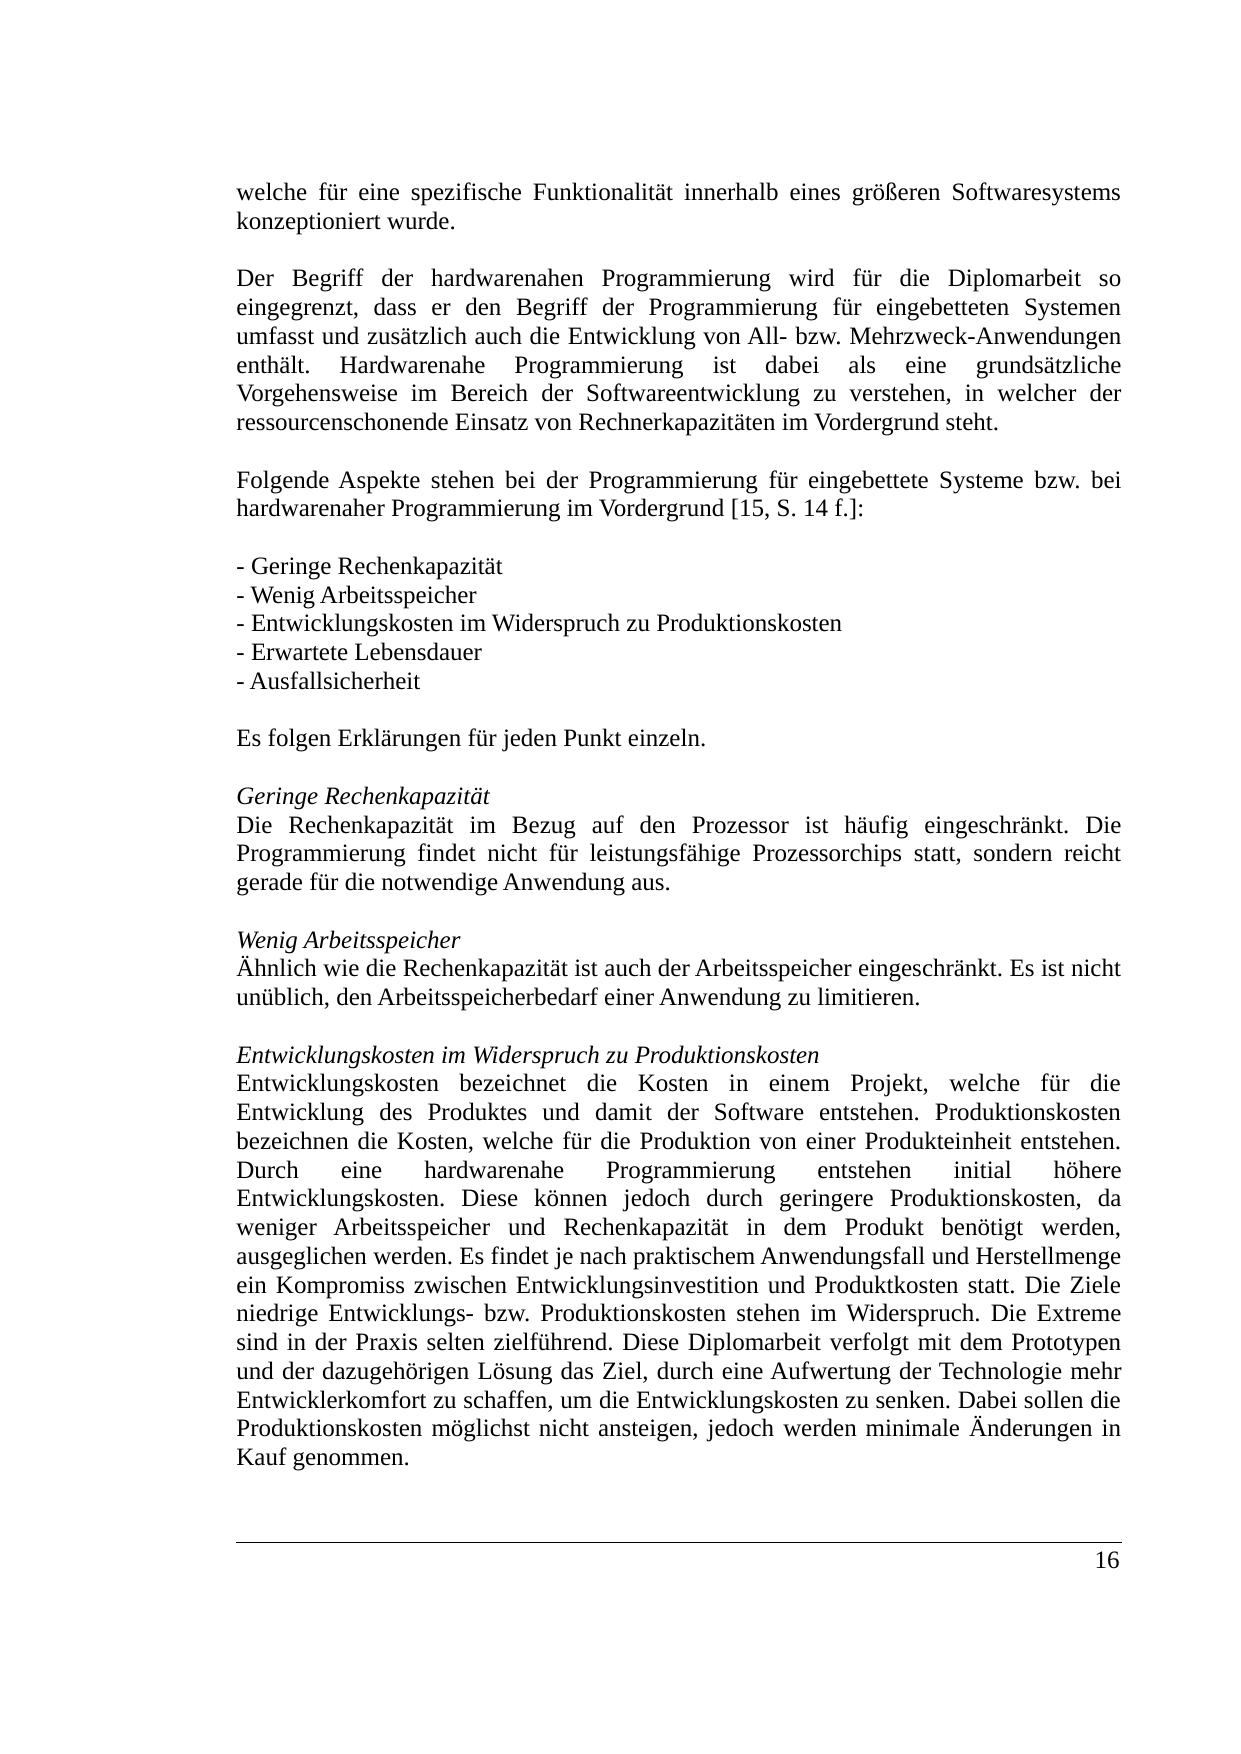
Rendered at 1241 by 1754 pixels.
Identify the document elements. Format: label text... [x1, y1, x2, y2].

text Entwicklungskosten bezeichnet die Kosten in einem Projekt, welche für die Entwicklung des Produktes und damit der Software entstehen. Produktionskosten bezeichnen die Kosten, welche für die Produktion von einer Produkteinheit entstehen. Durch eine hardwarenahe Programmierung entstehen initial höhere Entwicklungskosten. Diese können jedoch durch geringere Produktionskosten, da weniger Arbeitsspeicher und Rechenkapazität in dem Produkt benötigt werden, ausgeglichen werden. Es findet je nach praktischem Anwendungsfall und Herstellmenge ein Kompromiss zwischen Entwicklungsinvestition und Produktkosten statt. Die Ziele niedrige Entwicklungs- bzw. Produktionskosten stehen im Widerspruch. Die Extreme sind in der Praxis selten zielführend. Diese Diplomarbeit verfolgt mit dem Prototypen und der dazugehörigen Lösung das Ziel, durch eine Aufwertung der Technologie mehr Entwicklerkomfort zu schaffen, um die Entwicklungskosten zu senken. Dabei sollen die Produktionskosten möglichst nicht ansteigen, jedoch werden minimale Änderungen in Kauf genommen. [236, 1068, 1122, 1471]
text Die Rechenkapazität im Bezug auf den Prozessor ist häufig eingeschränkt. Die Programmierung findet nicht für leistungsfähige Prozessorchips statt, sondern reicht gerade für die notwendige Anwendung aus. [236, 810, 1122, 896]
text - Ausfallsicherheit [236, 666, 1122, 695]
text welche für eine spezifische Funktionalität innerhalb eines größeren Softwaresystems konzeptioniert wurde. [236, 177, 1122, 235]
text - Erwartete Lebensdauer [236, 637, 1122, 666]
text Wenig Arbeitsspeicher [236, 925, 1122, 953]
text Geringe Rechenkapazität [236, 781, 1122, 810]
text Es folgen Erklärungen für jeden Punkt einzeln. [236, 723, 1122, 752]
text Folgende Aspekte stehen bei der Programmierung für eingebettete Systeme bzw. bei hardwarenaher Programmierung im Vordergrund [15, S. 14 f.]: [236, 465, 1122, 522]
text Der Begriff der hardwarenahen Programmierung wird für die Diplomarbeit so eingegrenzt, dass er den Begriff der Programmierung für eingebetteten Systemen umfasst und zusätzlich auch die Entwicklung von All- bzw. Mehrzweck-Anwendungen enthält. Hardwarenahe Programmierung ist dabei als eine grundsätzliche Vorgehensweise im Bereich der Softwareentwicklung zu verstehen, in welcher der ressourcenschonende Einsatz von Rechnerkapazitäten im Vordergrund steht. [236, 263, 1122, 436]
text Entwicklungskosten im Widerspruch zu Produktionskosten [236, 1040, 1122, 1068]
text - Entwicklungskosten im Widerspruch zu Produktionskosten [236, 608, 1122, 637]
text Ähnlich wie die Rechenkapazität ist auch der Arbeitsspeicher eingeschränkt. Es ist nicht unüblich, den Arbeitsspeicherbedarf einer Anwendung zu limitieren. [236, 953, 1122, 1011]
text - Geringe Rechenkapazität [236, 551, 1122, 580]
text - Wenig Arbeitsspeicher [236, 580, 1122, 608]
